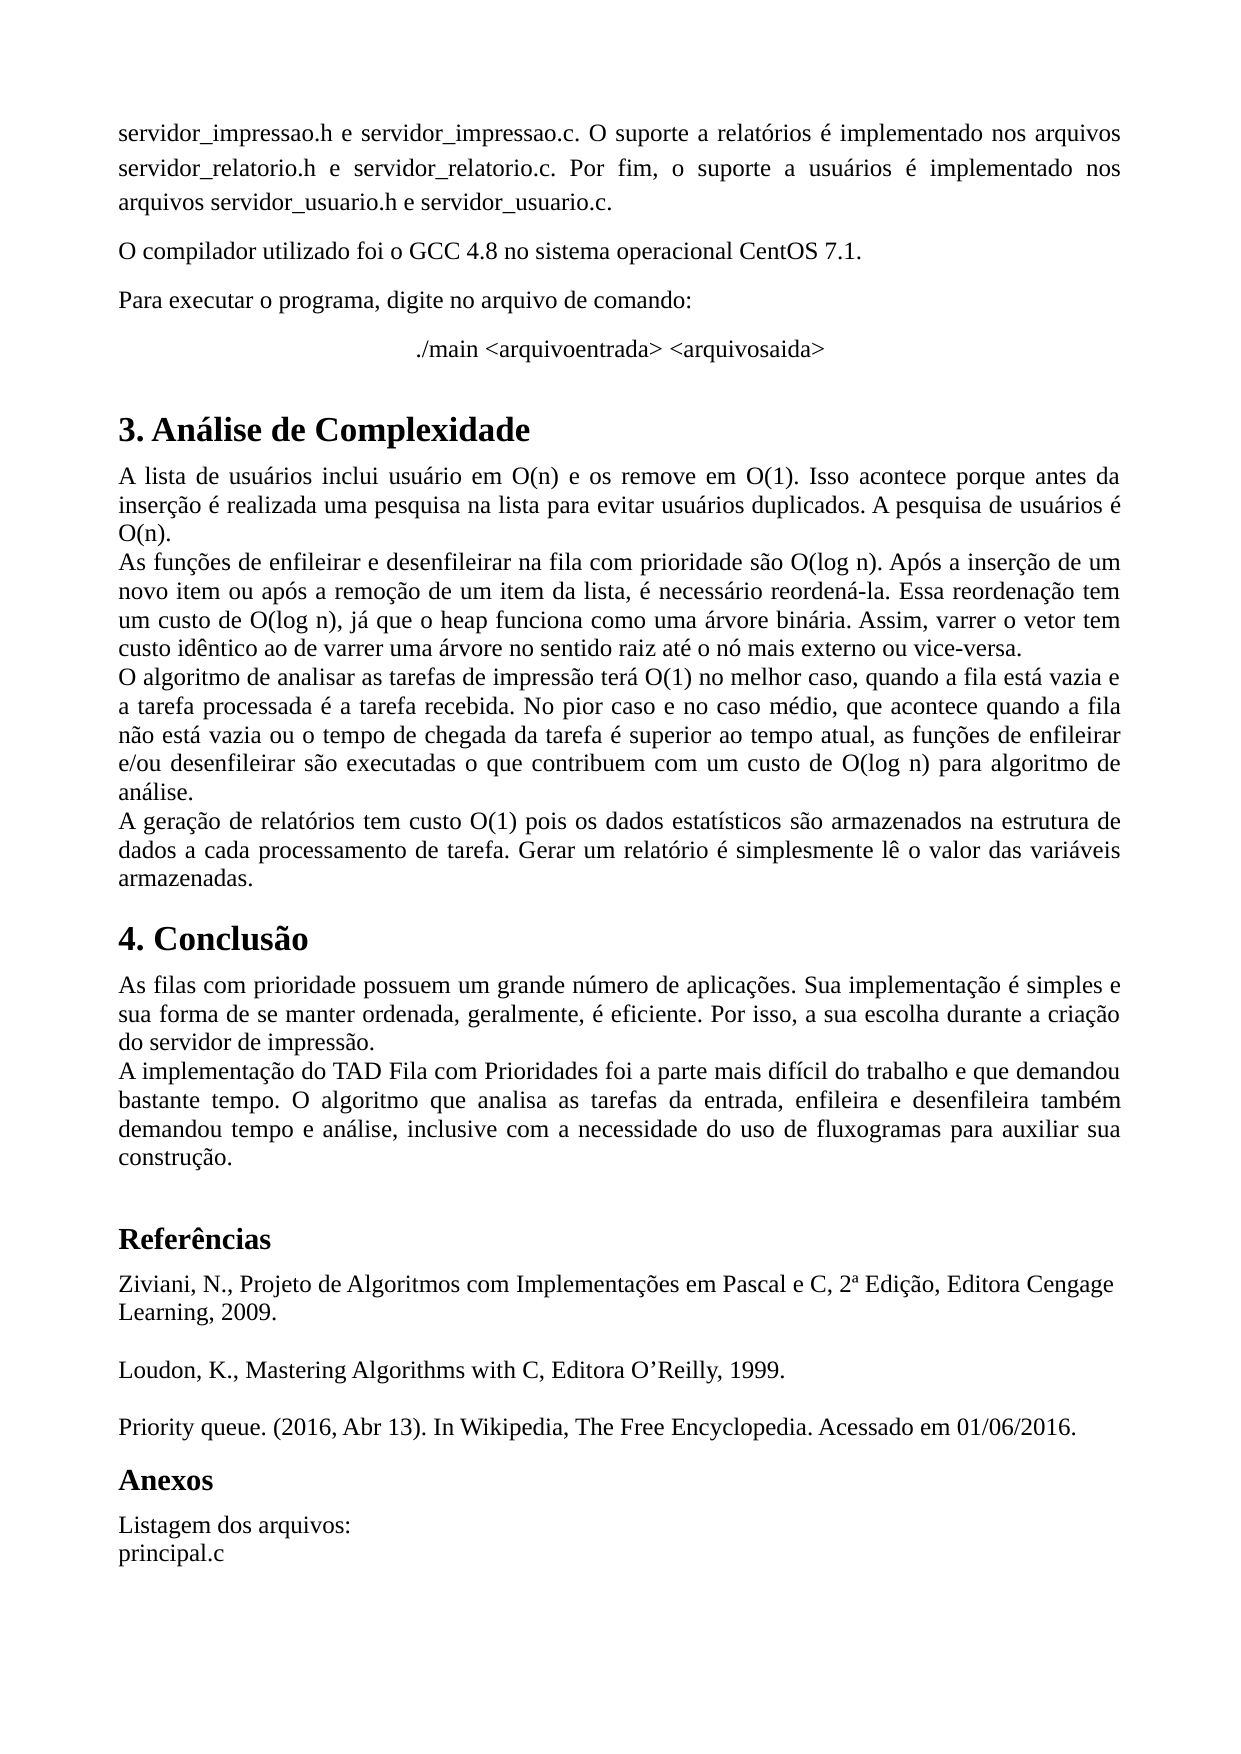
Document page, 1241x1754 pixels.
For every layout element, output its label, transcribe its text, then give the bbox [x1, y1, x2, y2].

text principal.c [118, 1538, 1122, 1567]
text servidor_impressao.h e servidor_impressao.c. O suporte a relatórios é implementado nos arquivos servidor_relatorio.h e servidor_relatorio.c. Por fim, o suporte a usuários é implementado nos arquivos servidor_usuario.h e servidor_usuario.c. [118, 118, 1122, 216]
text As filas com prioridade possuem um grande número de aplicações. Sua implementação é simples e sua forma de se manter ordenada, geralmente, é eficiente. Por isso, a sua escolha durante a criação do servidor de impressão. [118, 970, 1122, 1056]
text Ziviani, N., Projeto de Algoritmos com Implementações em Pascal e C, 2ª Edição, Editora Cengage Learning, 2009. [118, 1269, 1122, 1326]
subtitle 4. Conclusão [118, 917, 1122, 957]
subtitle Referências [118, 1221, 1122, 1256]
subtitle Anexos [118, 1462, 1122, 1497]
text O compilador utilizado foi o GCC 4.8 no sistema operacional CentOS 7.1. [118, 236, 1122, 265]
subtitle 3. Análise de Complexidade [118, 408, 1122, 448]
text A geração de relatórios tem custo O(1) pois os dados estatísticos são armazenados na estrutura de dados a cada processamento de tarefa. Gerar um relatório é simplesmente lê o valor das variáveis armazenadas. [118, 806, 1122, 892]
text ./main <arquivoentrada> <arquivosaida> [118, 334, 1122, 363]
text A implementação do TAD Fila com Prioridades foi a parte mais difícil do trabalho e que demandou bastante tempo. O algoritmo que analisa as tarefas da entrada, enfileira e desenfileira também demandou tempo e análise, inclusive com a necessidade do uso de fluxogramas para auxiliar sua construção. [118, 1056, 1122, 1171]
text O algoritmo de analisar as tarefas de impressão terá O(1) no melhor caso, quando a fila está vazia e a tarefa processada é a tarefa recebida. No pior caso e no caso médio, que acontece quando a fila não está vazia ou o tempo de chegada da tarefa é superior ao tempo atual, as funções de enfileirar e/ou desenfileirar são executadas o que contribuem com um custo de O(log n) para algoritmo de análise. [118, 662, 1122, 806]
text Priority queue. (2016, Abr 13). In Wikipedia, The Free Encyclopedia. Acessado em 01/06/2016. [118, 1412, 1122, 1441]
text As funções de enfileirar e desenfileirar na fila com prioridade são O(log n). Após a inserção de um novo item ou após a remoção de um item da lista, é necessário reordená-la. Essa reordenação tem um custo de O(log n), já que o heap funciona como uma árvore binária. Assim, varrer o vetor tem custo idêntico ao de varrer uma árvore no sentido raiz até o nó mais externo ou vice-versa. [118, 547, 1122, 662]
text Loudon, K., Mastering Algorithms with C, Editora O’Reilly, 1999. [118, 1355, 1122, 1384]
text Listagem dos arquivos: [118, 1510, 1122, 1538]
text Para executar o programa, digite no arquivo de comando: [118, 285, 1122, 314]
text A lista de usuários inclui usuário em O(n) e os remove em O(1). Isso acontece porque antes da inserção é realizada uma pesquisa na lista para evitar usuários duplicados. A pesquisa de usuários é O(n). [118, 461, 1122, 547]
